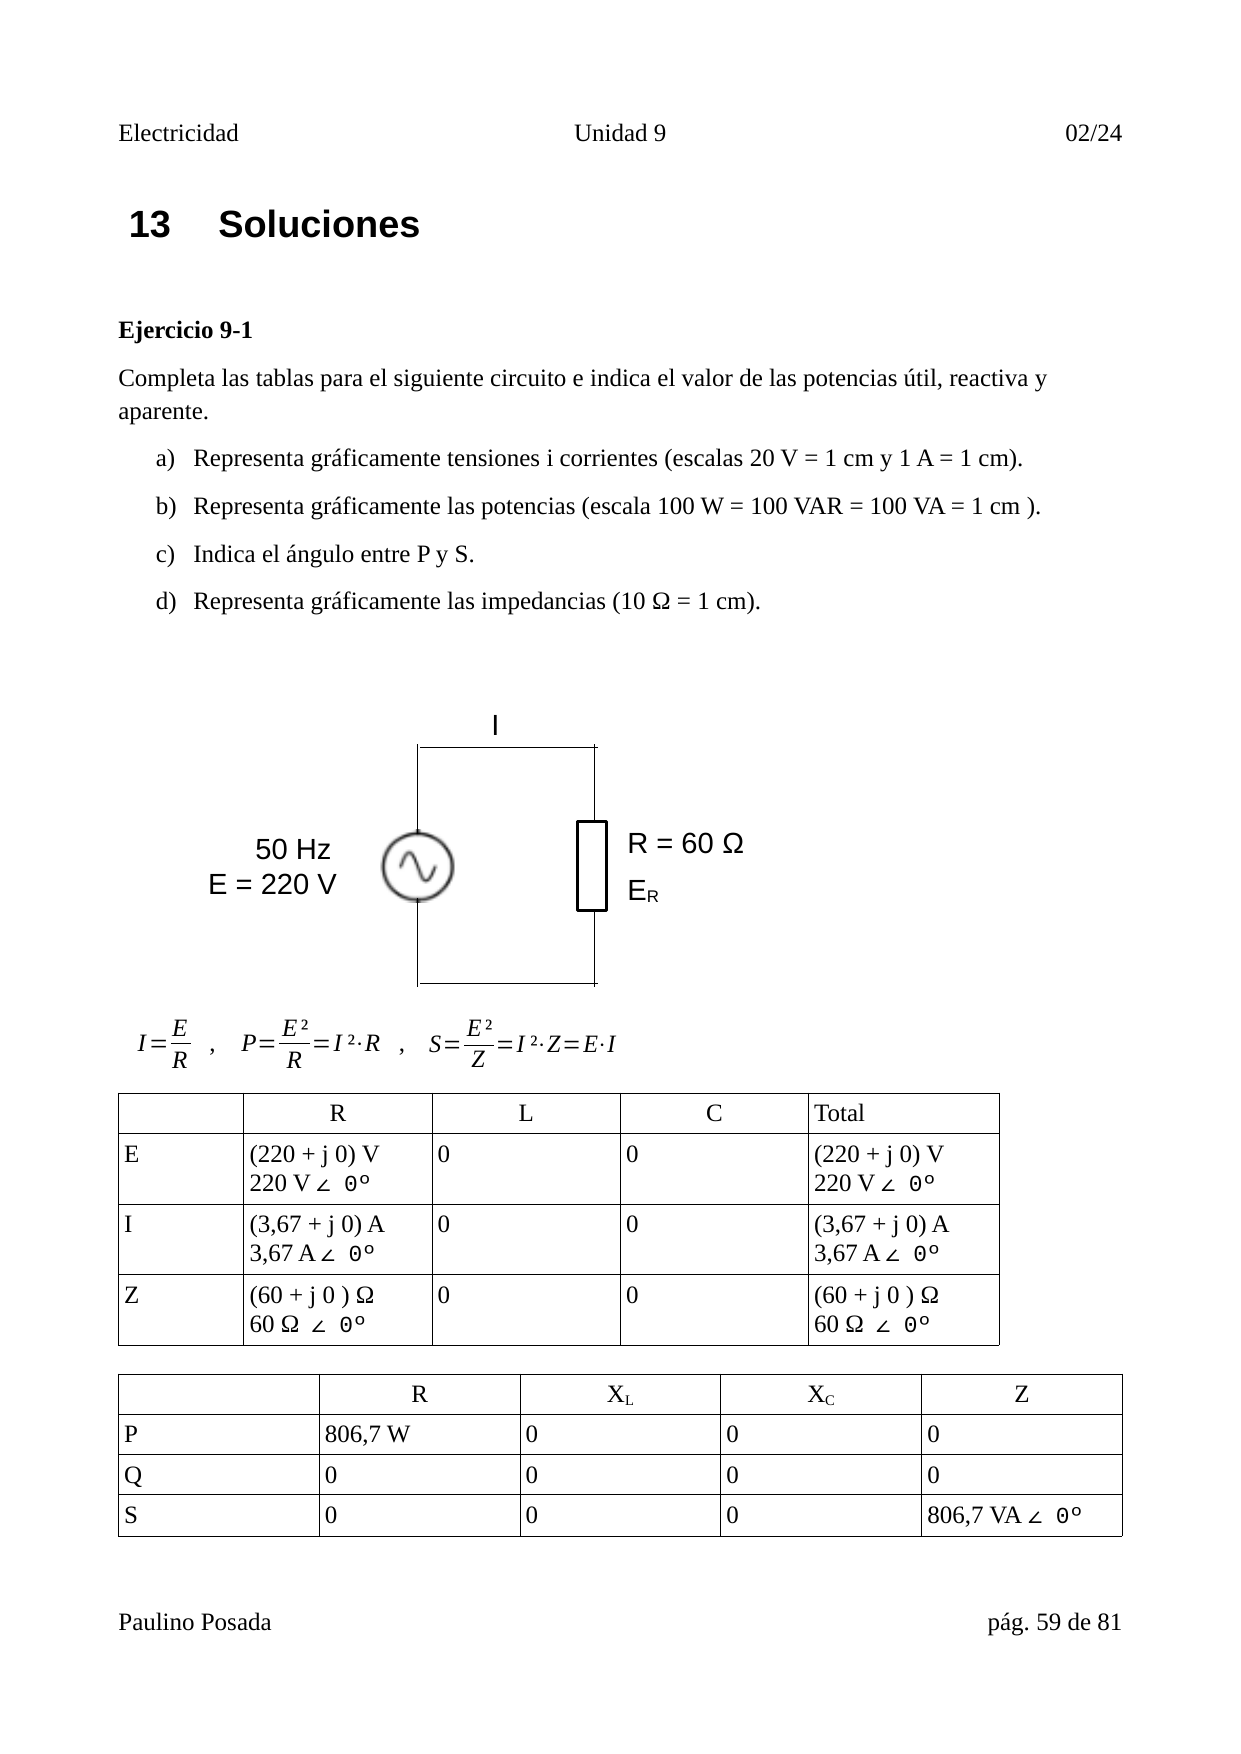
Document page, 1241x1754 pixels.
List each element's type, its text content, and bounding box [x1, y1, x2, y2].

table_cell 0 [521, 1495, 720, 1536]
table_cell I [119, 1205, 243, 1274]
table_cell Z [119, 1275, 243, 1344]
subtitle Soluciones [118, 201, 1122, 245]
table_cell 0 [922, 1455, 1122, 1494]
table_cell 0 [433, 1205, 620, 1274]
table_cell (3,67 + j 0) A 3,67 A ∠ 0º [244, 1205, 432, 1274]
table_cell P [119, 1415, 319, 1454]
text Completa las tablas para el siguiente circuito e indica el valor de las potencias útil, reactiva y aparente. [118, 363, 1122, 424]
list Indica el ángulo entre P y S. [156, 539, 1122, 567]
table_cell 0 [521, 1415, 720, 1454]
table_cell 0 [320, 1495, 520, 1536]
table_cell 0 [521, 1455, 720, 1494]
table_header C [621, 1094, 808, 1133]
picture [379, 829, 457, 903]
text Ejercicio 9-1 [118, 315, 1122, 344]
list Representa gráficamente las impedancias (10 Ω = 1 cm). [156, 586, 1122, 615]
table_cell E [119, 1134, 243, 1203]
table_cell (3,67 + j 0) A 3,67 A ∠ 0º [809, 1205, 999, 1274]
table_cell 0 [721, 1455, 921, 1494]
table_header Z [922, 1375, 1122, 1414]
table_cell 0 [433, 1134, 620, 1203]
table_cell S [119, 1495, 319, 1536]
table_cell 0 [621, 1205, 808, 1274]
table_header XL [521, 1375, 720, 1414]
table_cell 0 [922, 1415, 1122, 1454]
table_cell (220 + j 0) V 220 V ∠ 0º [244, 1134, 432, 1203]
table_header [119, 1375, 319, 1414]
table_cell 0 [320, 1455, 520, 1494]
table_cell 0 [721, 1495, 921, 1536]
text , , [118, 1015, 1122, 1074]
table_cell (60 + j 0 ) Ω 60 Ω ∠ 0º [244, 1275, 432, 1344]
table_cell 0 [433, 1275, 620, 1344]
table_cell 0 [621, 1134, 808, 1203]
table_cell 806,7 W [320, 1415, 520, 1454]
table_cell (60 + j 0 ) Ω 60 Ω ∠ 0º [809, 1275, 999, 1344]
table_header R [244, 1094, 432, 1133]
table_header Total [809, 1094, 999, 1133]
table_cell 0 [621, 1275, 808, 1344]
table_cell (220 + j 0) V 220 V ∠ 0º [809, 1134, 999, 1203]
table_header L [433, 1094, 620, 1133]
table_cell 0 [721, 1415, 921, 1454]
table_cell 806,7 VA ∠ 0º [922, 1495, 1122, 1536]
list Representa gráficamente las potencias (escala 100 W = 100 VAR = 100 VA = 1 cm ). [156, 491, 1122, 520]
list Representa gráficamente tensiones i corrientes (escalas 20 V = 1 cm y 1 A = 1 cm). [156, 443, 1122, 472]
table_header R [320, 1375, 520, 1414]
table_header [119, 1094, 243, 1133]
table_cell Q [119, 1455, 319, 1494]
table_header XC [721, 1375, 921, 1414]
